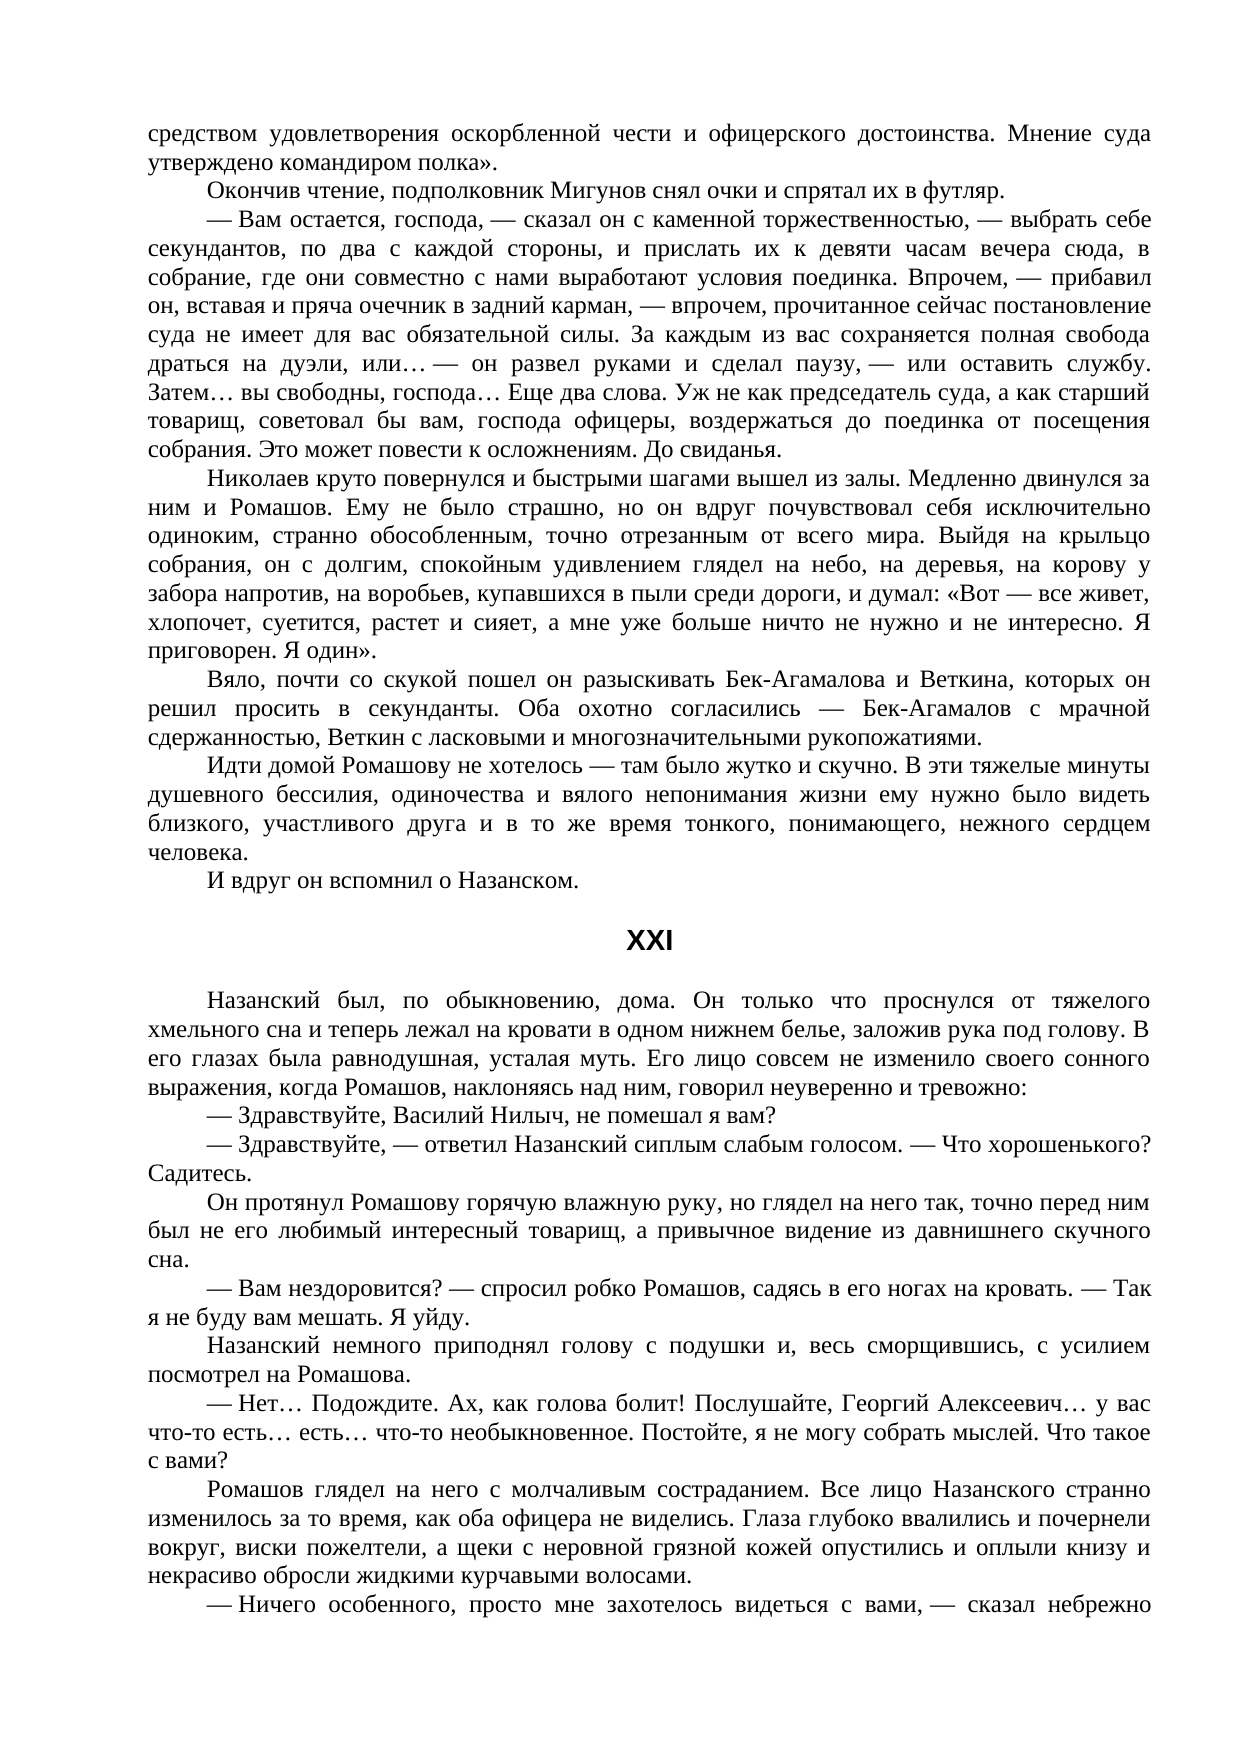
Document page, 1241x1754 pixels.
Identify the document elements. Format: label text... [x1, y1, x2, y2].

text И вдруг он вспомнил о Назанском. [148, 866, 1152, 894]
text Он протянул Ромашову горячую влажную руку, но глядел на него так, точно перед ним был не его любимый интересный товарищ, а привычное видение из давнишнего скучного сна. [148, 1187, 1152, 1273]
subtitle XXI [148, 923, 1152, 957]
text — Вам остается, господа, — сказал он с каменной торжественностью, — выбрать себе секундантов, по два с каждой стороны, и прислать их к девяти часам вечера сюда, в собрание, где они совместно с нами выработают условия поединка. Впрочем, — прибавил он, вставая и пряча очечник в задний карман, — впрочем, прочитанное сейчас постановление суда не имеет для вас обязательной силы. За каждым из вас сохраняется полная свобода драться на дуэли, или… — он развел руками и сделал паузу, — или оставить службу. Затем… вы свободны, господа… Еще два слова. Уж не как председатель суда, а как старший товарищ, советовал бы вам, господа офицеры, воздержаться до поединка от посещения собрания. Это может повести к осложнениям. До свиданья. [148, 204, 1152, 463]
text средством удовлетворения оскорбленной чести и офицерского достоинства. Мнение суда утверждено командиром полка». [148, 118, 1152, 176]
text Идти домой Ромашову не хотелось — там было жутко и скучно. В эти тяжелые минуты душевного бессилия, одиночества и вялого непонимания жизни ему нужно было видеть близкого, участливого друга и в то же время тонкого, понимающего, нежного сердцем человека. [148, 751, 1152, 866]
text — Здравствуйте, — ответил Назанский сиплым слабым голосом. — Что хорошенького? Садитесь. [148, 1129, 1152, 1187]
text Окончив чтение, подполковник Мигунов снял очки и спрятал их в футляр. [148, 176, 1152, 204]
text Назанский немного приподнял голову с подушки и, весь сморщившись, с усилием посмотрел на Ромашова. [148, 1330, 1152, 1388]
text Николаев круто повернулся и быстрыми шагами вышел из залы. Медленно двинулся за ним и Ромашов. Ему не было страшно, но он вдруг почувствовал себя исключительно одиноким, странно обособленным, точно отрезанным от всего мира. Выйдя на крыльцо собрания, он с долгим, спокойным удивлением глядел на небо, на деревья, на корову у забора напротив, на воробьев, купавшихся в пыли среди дороги, и думал: «Вот — все живет, хлопочет, суетится, растет и сияет, а мне уже больше ничто не нужно и не интересно. Я приговорен. Я один». [148, 463, 1152, 664]
text — Ничего особенного, просто мне захотелось видеться с вами, — сказал небрежно [148, 1589, 1152, 1618]
text Вяло, почти со скукой пошел он разыскивать Бек-Агамалова и Веткина, которых он решил просить в секунданты. Оба охотно согласились — Бек-Агамалов с мрачной сдержанностью, Веткин с ласковыми и многозначительными рукопожатиями. [148, 664, 1152, 751]
text Назанский был, по обыкновению, дома. Он только что проснулся от тяжелого хмельного сна и теперь лежал на кровати в одном нижнем белье, заложив рука под голову. В его глазах была равнодушная, усталая муть. Его лицо совсем не изменило своего сонного выражения, когда Ромашов, наклоняясь над ним, говорил неуверенно и тревожно: [148, 985, 1152, 1100]
text — Здравствуйте, Василий Нилыч, не помешал я вам? [148, 1100, 1152, 1129]
text — Нет… Подождите. Ах, как голова болит! Послушайте, Георгий Алексеевич… у вас что-то есть… есть… что-то необыкновенное. Постойте, я не могу собрать мыслей. Что такое с вами? [148, 1388, 1152, 1474]
text Ромашов глядел на него с молчаливым состраданием. Все лицо Назанского странно изменилось за то время, как оба офицера не виделись. Глаза глубоко ввалились и почернели вокруг, виски пожелтели, а щеки с неровной грязной кожей опустились и оплыли книзу и некрасиво обросли жидкими курчавыми волосами. [148, 1474, 1152, 1589]
text — Вам нездоровится? — спросил робко Ромашов, садясь в его ногах на кровать. — Так я не буду вам мешать. Я уйду. [148, 1273, 1152, 1330]
